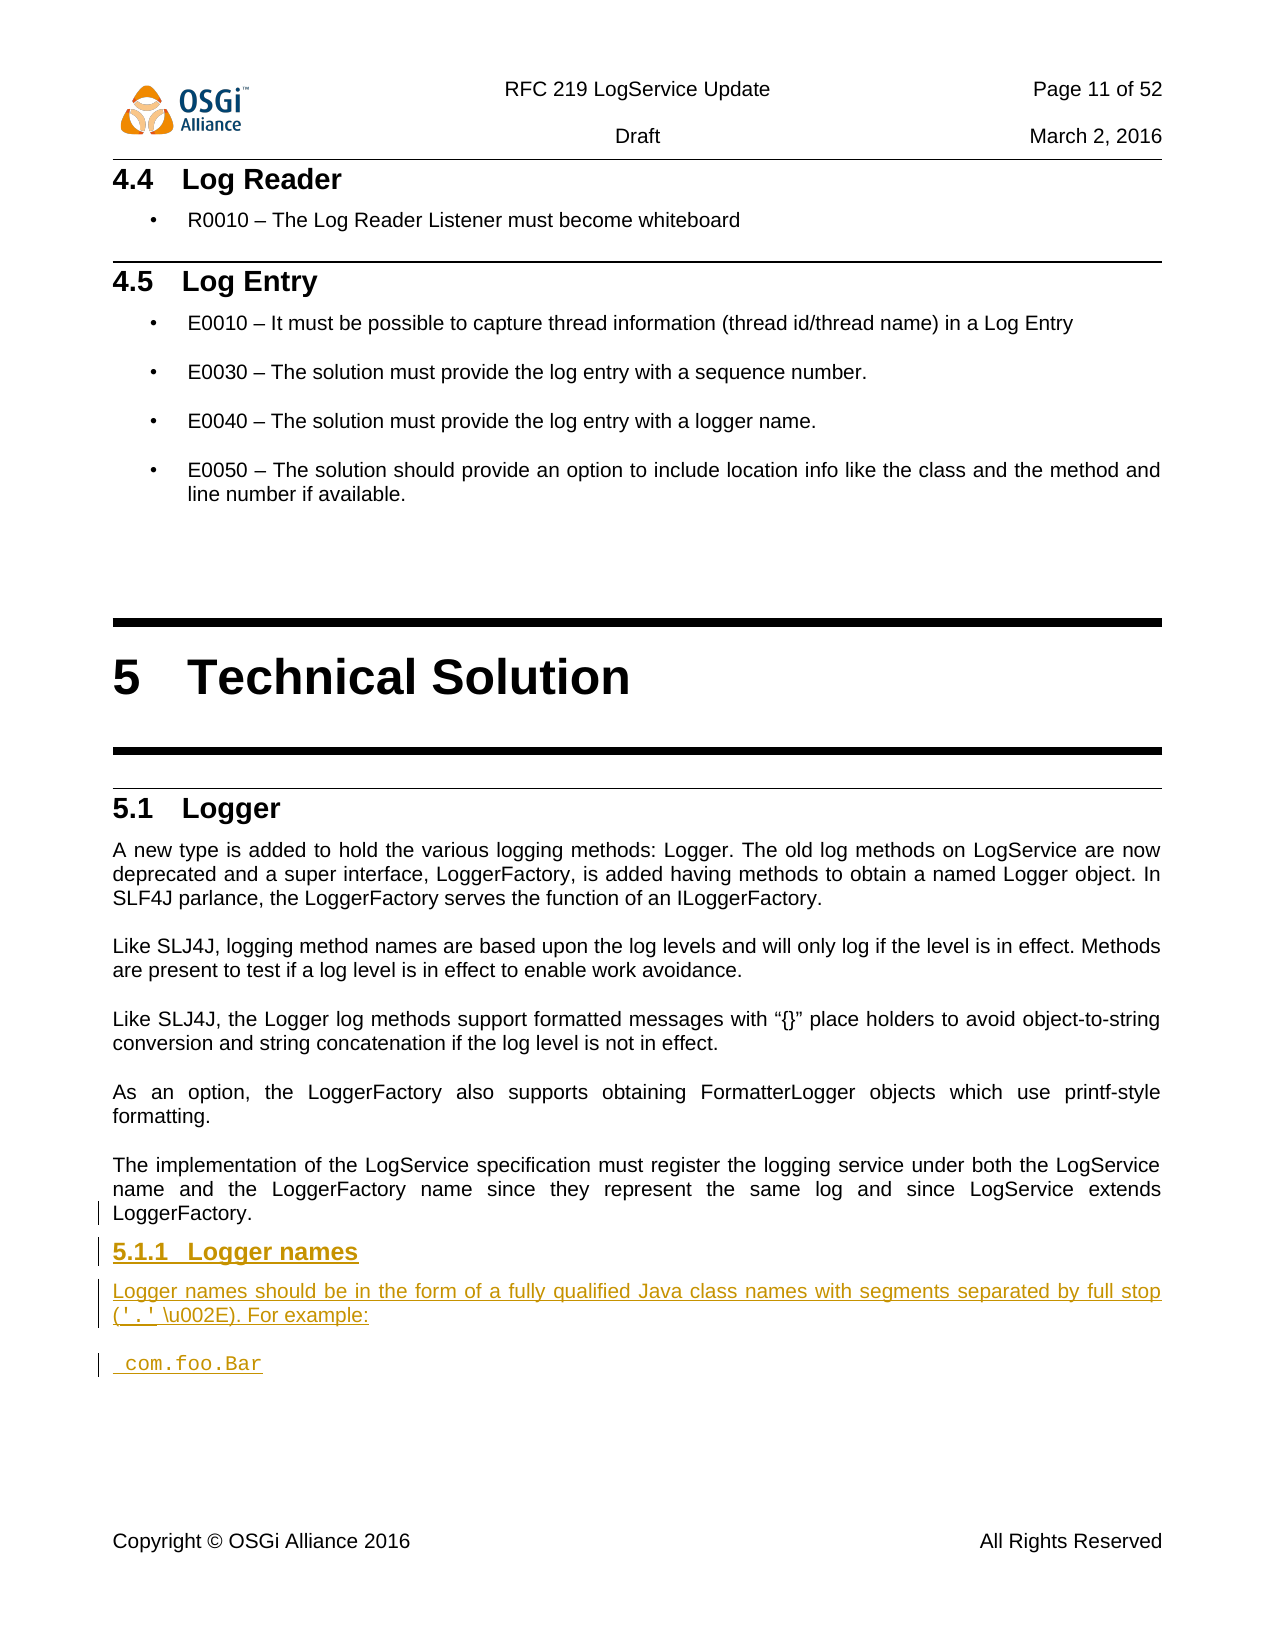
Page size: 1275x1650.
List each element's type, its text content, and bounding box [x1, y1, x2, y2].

text A new type is added to hold the various logging methods: Logger. The old log methods on LogService are now deprecated and a super interface, LoggerFactory, is added having methods to obtain a named Logger object. In SLF4J parlance, the LoggerFactory serves the function of an ILoggerFactory. [112, 837, 1162, 909]
text ('.' \u002E). For example: [112, 1301, 1162, 1328]
list R0010 – The Log Reader Listener must become whiteboard [150, 208, 1162, 232]
text Like SLJ4J, the Logger log methods support formatted messages with “{}” place holders to avoid object-to-string conversion and string concatenation if the log level is not in effect. [112, 1007, 1162, 1055]
text com.foo.Bar [112, 1353, 1162, 1377]
subtitle Technical Solution [112, 619, 1162, 755]
list E0030 – The solution must provide the log entry with a sequence number. [150, 359, 1162, 384]
text As an option, the LoggerFactory also supports obtaining FormatterLogger objects which use printf-style formatting. [112, 1080, 1162, 1128]
subtitle Logger [112, 789, 1162, 825]
list E0050 – The solution should provide an option to include location info like the class and the method and line number if available. [150, 458, 1162, 506]
text Like SLJ4J, logging method names are based upon the log levels and will only log if the level is in effect. Methods are present to test if a log level is in effect to enable work avoidance. [112, 934, 1162, 982]
subtitle Logger names [112, 1237, 1162, 1266]
text Logger names should be in the form of a fully qualified Java class names with segments separated by full stop [112, 1279, 1162, 1300]
list E0010 – It must be possible to capture thread information (thread id/thread name) in a Log Entry [150, 311, 1162, 334]
list E0040 – The solution must provide the log entry with a logger name. [150, 409, 1162, 433]
text The implementation of the LogService specification must register the logging service under both the LogService name and the LoggerFactory name since they represent the same log and since LogService extends LoggerFactory. [112, 1153, 1162, 1225]
subtitle Log Entry [112, 262, 1162, 298]
picture [113, 78, 257, 142]
subtitle Log Reader [112, 160, 1162, 196]
